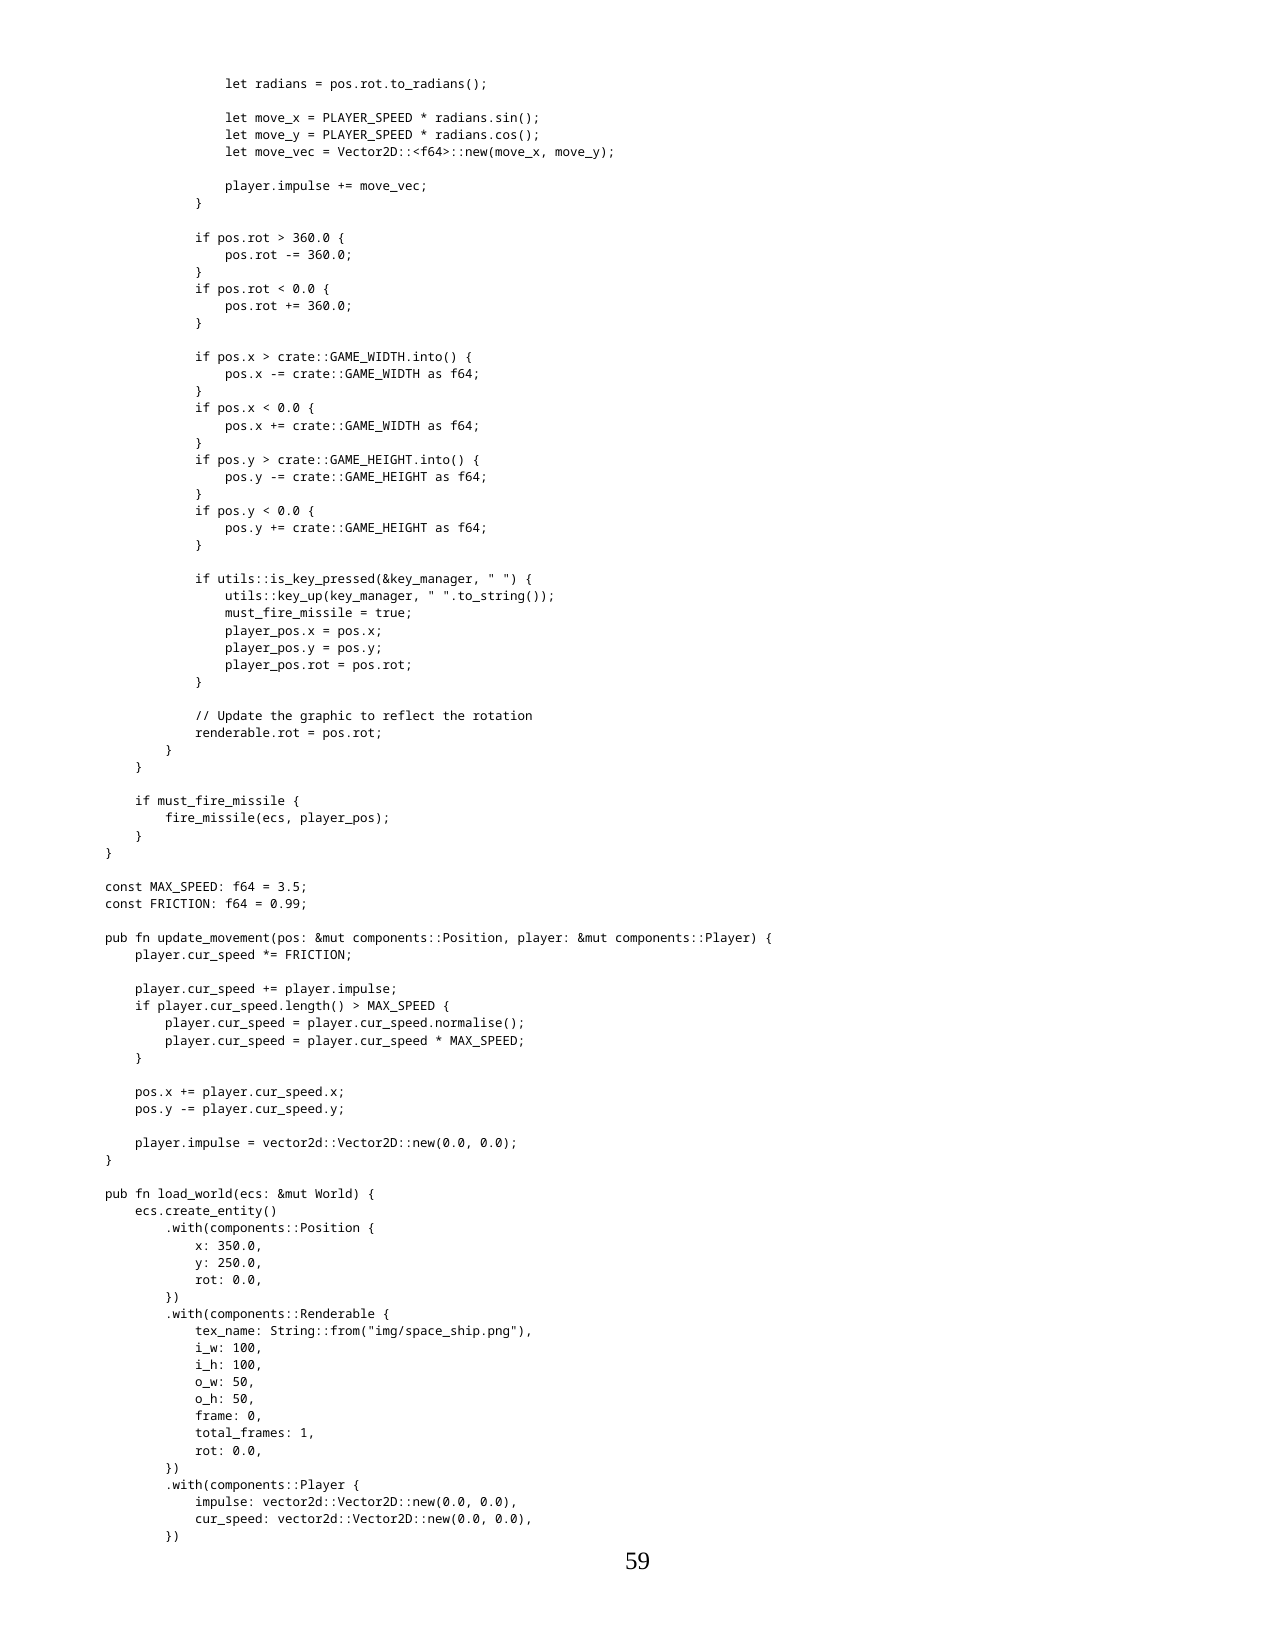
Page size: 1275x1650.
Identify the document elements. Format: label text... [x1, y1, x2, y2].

text i_w: 100, [105, 1339, 1170, 1356]
text if pos.x < 0.0 { [105, 399, 1170, 417]
text pos.x += player.cur_speed.x; [105, 1083, 1170, 1100]
text let radians = pos.rot.to_radians(); [105, 75, 1170, 92]
text rot: 0.0, [105, 1442, 1170, 1459]
text if pos.x > crate::GAME_WIDTH.into() { [105, 348, 1170, 365]
text if player.cur_speed.length() > MAX_SPEED { [105, 997, 1170, 1014]
text player.impulse += move_vec; [105, 177, 1170, 194]
text }) [105, 1527, 1170, 1544]
text let move_y = PLAYER_SPEED * radians.cos(); [105, 126, 1170, 143]
text .with(components::Renderable { [105, 1305, 1170, 1322]
text } [105, 673, 1170, 690]
text const FRICTION: f64 = 0.99; [105, 895, 1170, 912]
text cur_speed: vector2d::Vector2D::new(0.0, 0.0), [105, 1510, 1170, 1527]
text player.cur_speed = player.cur_speed * MAX_SPEED; [105, 1032, 1170, 1049]
text if pos.rot > 360.0 { [105, 229, 1170, 246]
text .with(components::Position { [105, 1219, 1170, 1237]
text player.cur_speed *= FRICTION; [105, 946, 1170, 963]
text if utils::is_key_pressed(&key_manager, " ") { [105, 570, 1170, 587]
text x: 350.0, [105, 1237, 1170, 1254]
text utils::key_up(key_manager, " ".to_string()); [105, 587, 1170, 604]
text // Update the graphic to reflect the rotation [105, 707, 1170, 724]
text o_h: 50, [105, 1390, 1170, 1407]
text pos.y -= crate::GAME_HEIGHT as f64; [105, 468, 1170, 485]
text let move_x = PLAYER_SPEED * radians.sin(); [105, 109, 1170, 126]
text if pos.y > crate::GAME_HEIGHT.into() { [105, 451, 1170, 468]
text pos.x += crate::GAME_WIDTH as f64; [105, 417, 1170, 434]
text if must_fire_missile { [105, 792, 1170, 809]
text must_fire_missile = true; [105, 604, 1170, 622]
text pos.x -= crate::GAME_WIDTH as f64; [105, 365, 1170, 382]
text } [105, 536, 1170, 553]
text player_pos.x = pos.x; [105, 622, 1170, 639]
text } [105, 314, 1170, 331]
text y: 250.0, [105, 1254, 1170, 1271]
text player_pos.y = pos.y; [105, 639, 1170, 656]
text ecs.create_entity() [105, 1202, 1170, 1219]
text }) [105, 1288, 1170, 1305]
text } [105, 194, 1170, 212]
text rot: 0.0, [105, 1271, 1170, 1288]
text renderable.rot = pos.rot; [105, 724, 1170, 741]
text } [105, 382, 1170, 399]
text } [105, 1049, 1170, 1066]
text } [105, 263, 1170, 280]
text impulse: vector2d::Vector2D::new(0.0, 0.0), [105, 1493, 1170, 1510]
text } [105, 758, 1170, 775]
text player.impulse = vector2d::Vector2D::new(0.0, 0.0); [105, 1134, 1170, 1151]
text if pos.y < 0.0 { [105, 502, 1170, 519]
text total_frames: 1, [105, 1424, 1170, 1442]
text .with(components::Player { [105, 1476, 1170, 1493]
text pos.y -= player.cur_speed.y; [105, 1100, 1170, 1117]
text player_pos.rot = pos.rot; [105, 656, 1170, 673]
text } [105, 1151, 1170, 1168]
text } [105, 485, 1170, 502]
text o_w: 50, [105, 1373, 1170, 1390]
text if pos.rot < 0.0 { [105, 280, 1170, 297]
text i_h: 100, [105, 1356, 1170, 1373]
text pos.rot += 360.0; [105, 297, 1170, 314]
text let move_vec = Vector2D::<f64>::new(move_x, move_y); [105, 143, 1170, 160]
text fire_missile(ecs, player_pos); [105, 809, 1170, 827]
text } [105, 844, 1170, 861]
text } [105, 827, 1170, 844]
text } [105, 741, 1170, 758]
text player.cur_speed += player.impulse; [105, 980, 1170, 997]
text tex_name: String::from("img/space_ship.png"), [105, 1322, 1170, 1339]
text const MAX_SPEED: f64 = 3.5; [105, 878, 1170, 895]
text pub fn load_world(ecs: &mut World) { [105, 1185, 1170, 1202]
text }) [105, 1459, 1170, 1476]
text pub fn update_movement(pos: &mut components::Position, player: &mut components::Player) { [105, 929, 1170, 946]
text } [105, 434, 1170, 451]
text pos.rot -= 360.0; [105, 246, 1170, 263]
text frame: 0, [105, 1407, 1170, 1424]
text player.cur_speed = player.cur_speed.normalise(); [105, 1014, 1170, 1032]
text pos.y += crate::GAME_HEIGHT as f64; [105, 519, 1170, 536]
